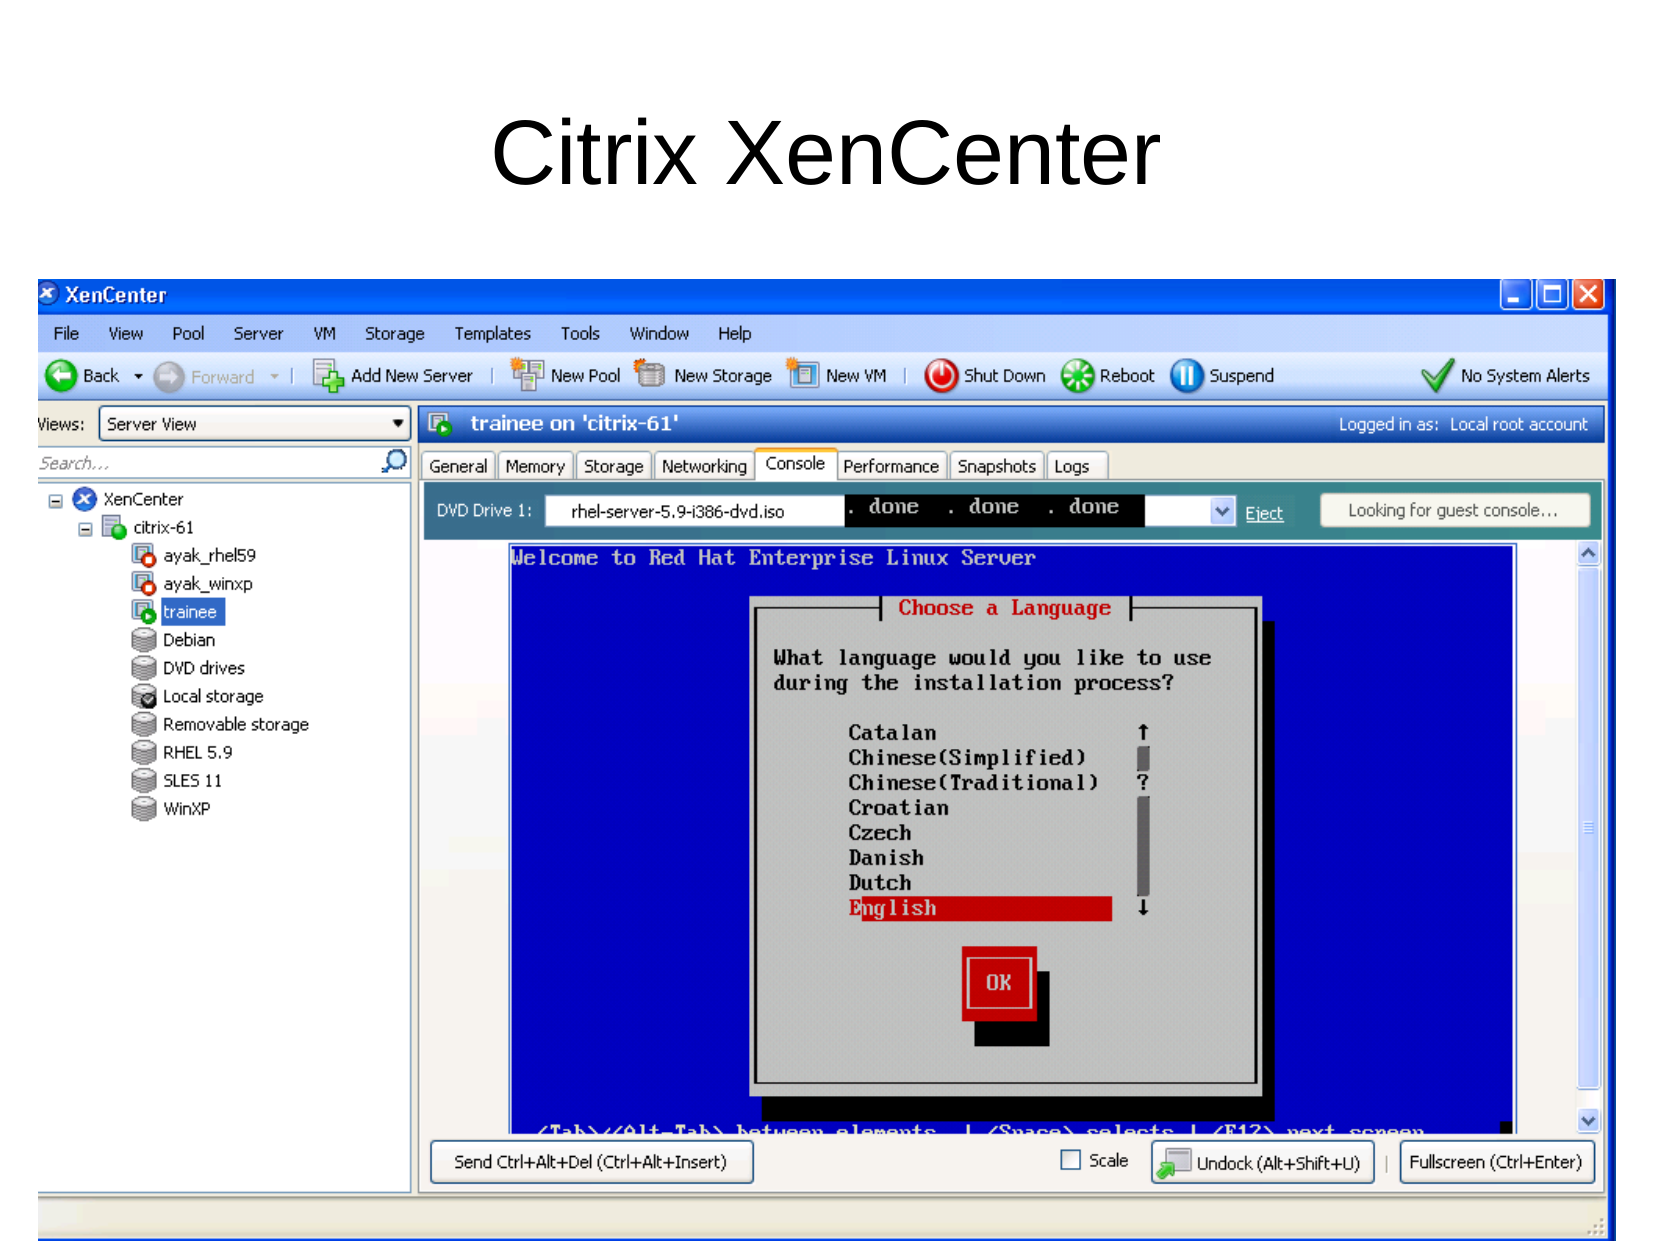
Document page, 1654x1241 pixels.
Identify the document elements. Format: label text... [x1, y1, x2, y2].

picture [38, 279, 1616, 1241]
title Citrix XenCenter [82, 49, 1571, 257]
